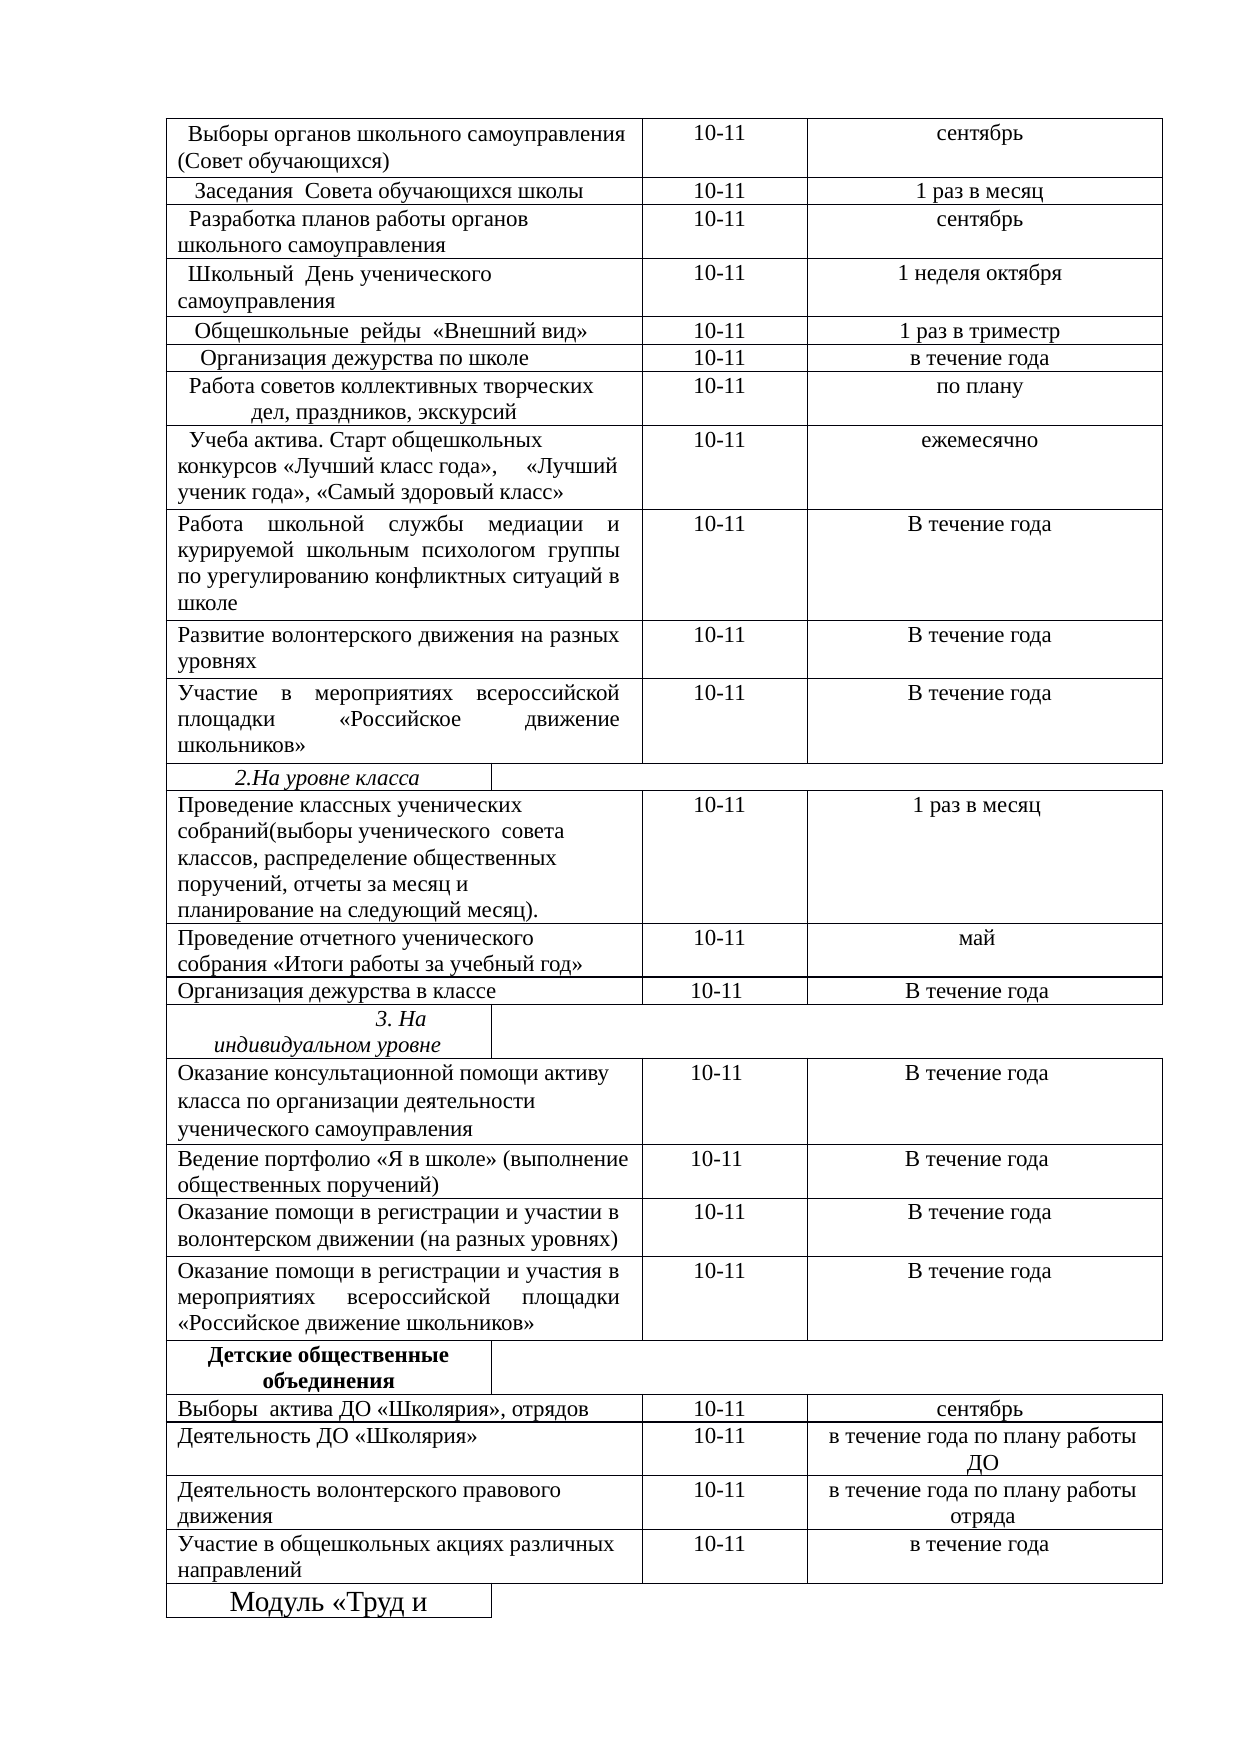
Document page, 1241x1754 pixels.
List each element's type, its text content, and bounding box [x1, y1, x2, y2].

table_cell Учеба актива. Старт общешкольных конкурсов «Лучший класс года», «Лучший ученик года», «Самый здоровый класс» [167, 426, 642, 509]
table_cell Деятельность волонтерского правового движения [167, 1476, 642, 1529]
table_cell Участие в общешкольных акциях различных направлений [167, 1530, 642, 1583]
table_cell 1 раз в месяц [808, 791, 1162, 923]
table_cell Проведение классных ученических собраний(выборы ученического совета классов, распределение общественных поручений, отчеты за месяц и планирование на следующий месяц). [167, 791, 642, 923]
table_cell 2.На уровне класса [167, 764, 491, 790]
table_cell Общешкольные рейды «Внешний вид» [167, 317, 642, 343]
table_cell Работа советов коллективных творческих дел, праздников, экскурсий [167, 372, 642, 424]
table_cell Организация дежурства по школе [167, 345, 642, 371]
table_cell В течение года [808, 510, 1162, 620]
table_cell 10-11 [643, 621, 807, 678]
table_cell 10-11 [643, 259, 807, 316]
table_cell Оказание помощи в регистрации и участия в мероприятиях всероссийской площадки «Российское движение школьников» [167, 1257, 642, 1340]
table_cell 10-11 [643, 1257, 807, 1340]
table_cell Школьный День ученического самоуправления [167, 259, 642, 316]
table_cell 10-11 [643, 119, 807, 177]
table_cell 10-11 [643, 1476, 807, 1529]
table_cell 3. На индивидуальном уровне [167, 1005, 491, 1058]
table_cell Развитие волонтерского движения на разных уровнях [167, 621, 642, 678]
table_cell Модуль «Труд и [167, 1584, 491, 1617]
table_cell в течение года по плану работы отряда [808, 1476, 1162, 1529]
table_cell 10-11 [643, 679, 807, 762]
table_cell 10-11 [643, 1199, 807, 1256]
table_cell 10-11 [643, 1530, 807, 1583]
table_cell Оказание помощи в регистрации и участии в волонтерском движении (на разных уровнях) [167, 1199, 642, 1256]
table_cell В течение года [808, 1199, 1162, 1256]
table_cell 10-11 [643, 317, 807, 343]
table_cell Организация дежурства в классе [167, 978, 642, 1004]
table_cell 10-11 [643, 791, 807, 923]
table_cell 1 неделя октября [808, 259, 1162, 316]
table_cell Выборы актива ДО «Школярия», отрядов [167, 1395, 642, 1421]
table_cell 10-11 [643, 1395, 807, 1421]
table_cell сентябрь [808, 205, 1162, 258]
table_cell 1 раз в месяц [808, 178, 1162, 204]
table_cell в течение года [808, 345, 1162, 371]
table_cell Участие в мероприятиях всероссийской площадки «Российское движение школьников» [167, 679, 642, 762]
table_cell в течение года [808, 1530, 1162, 1583]
table_cell Ведение портфолио «Я в школе» (выполнение общественных поручений) [167, 1145, 642, 1197]
table_cell 10-11 [643, 178, 807, 204]
table_cell В течение года [808, 1059, 1162, 1144]
table_cell ежемесячно [808, 426, 1162, 509]
table_cell 10-11 [643, 510, 807, 620]
table_cell В течение года [808, 1145, 1162, 1197]
table_cell Заседания Совета обучающихся школы [167, 178, 642, 204]
table_cell Оказание консультационной помощи активу класса по организации деятельности ученического самоуправления [167, 1059, 642, 1144]
table_cell 10-11 [643, 205, 807, 258]
table_cell 10-11 [643, 1423, 807, 1475]
table_cell Работа школьной службы медиации и курируемой школьным психологом группы по урегулированию конфликтных ситуаций в школе [167, 510, 642, 620]
table_cell Выборы органов школьного самоуправления (Совет обучающихся) [167, 119, 642, 177]
table_cell 10-11 [643, 426, 807, 509]
table_cell по плану [808, 372, 1162, 424]
table_cell 10-11 [643, 978, 807, 1004]
table_cell В течение года [808, 679, 1162, 762]
table_cell 10-11 [643, 924, 807, 976]
table_cell Проведение отчетного ученического собрания «Итоги работы за учебный год» [167, 924, 642, 976]
table_cell сентябрь [808, 1395, 1162, 1421]
table_cell 10-11 [643, 1059, 807, 1144]
table_cell Детские общественные объединения [167, 1341, 491, 1394]
table_cell 10-11 [643, 372, 807, 424]
table_cell Деятельность ДО «Школярия» [167, 1423, 642, 1475]
table_cell В течение года [808, 978, 1162, 1004]
table_cell В течение года [808, 1257, 1162, 1340]
table_cell 10-11 [643, 345, 807, 371]
table_cell Разработка планов работы органов школьного самоуправления [167, 205, 642, 258]
table_cell В течение года [808, 621, 1162, 678]
table_cell сентябрь [808, 119, 1162, 177]
table_cell в течение года по плану работы ДО [808, 1423, 1162, 1475]
table_cell 1 раз в триместр [808, 317, 1162, 343]
table_cell май [808, 924, 1162, 976]
table_cell 10-11 [643, 1145, 807, 1197]
